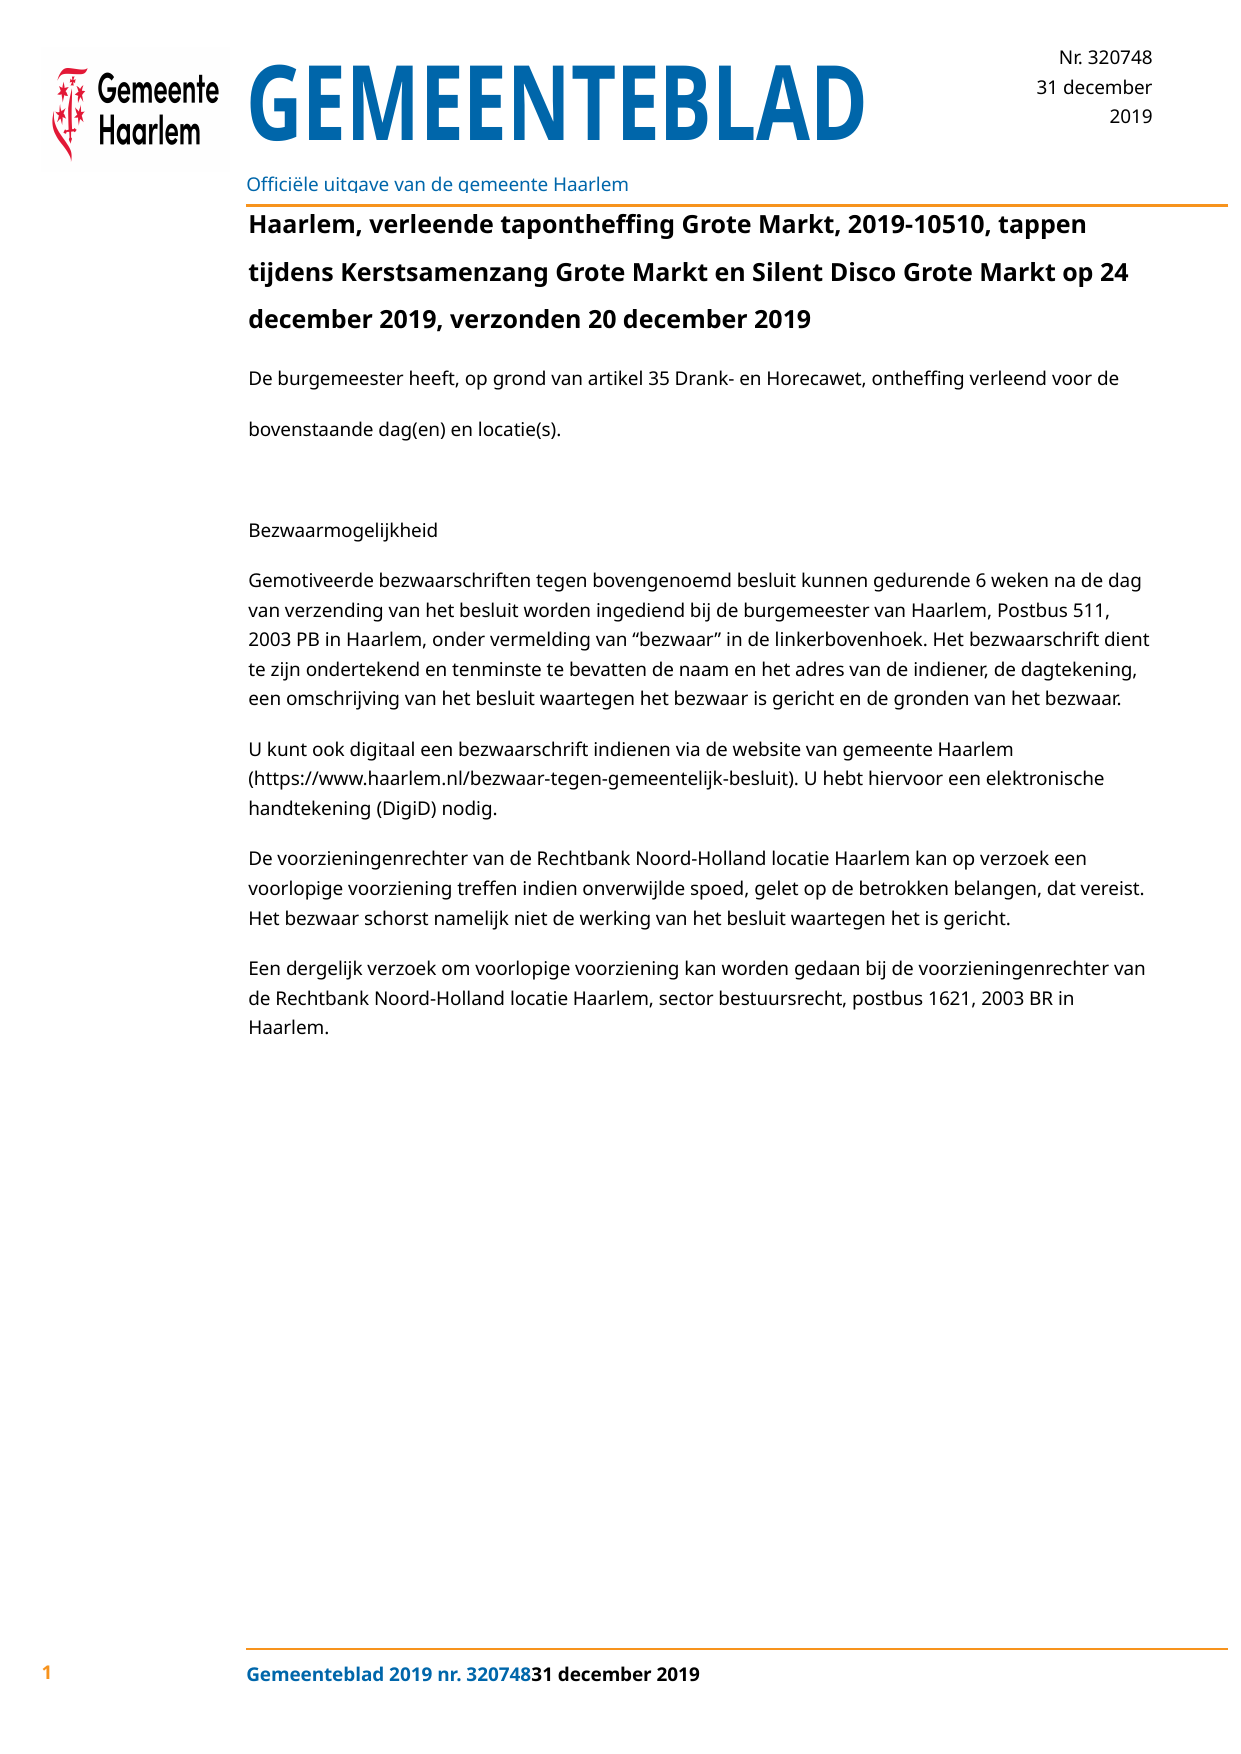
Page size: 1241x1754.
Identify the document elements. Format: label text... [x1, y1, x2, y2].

text Gemotiveerde bezwaarschriften tegen bovengenoemd besluit kunnen gedurende 6 weken na de dag van verzending van het besluit worden ingediend bij de burgemeester van Haarlem, Postbus 511, 2003 PB in Haarlem, onder vermelding van “bezwaar” in de linkerbovenhoek. Het bezwaarschrift dient te zijn ondertekend en tenminste te bevatten de naam en het adres van de indiener, de dagtekening, een omschrijving van het besluit waartegen het bezwaar is gericht en de gronden van het bezwaar. [248, 567, 1152, 711]
text De voorzieningenrechter van de Rechtbank Noord-Holland locatie Haarlem kan op verzoek een voorlopige voorziening treffen indien onverwijlde spoed, gelet op de betrokken belangen, dat vereist. Het bezwaar schorst namelijk niet de werking van het besluit waartegen het is gericht. [248, 846, 1152, 930]
picture [41, 47, 231, 172]
text De burgemeester heeft, op grond van artikel 35 Drank- en Horecawet, ontheffing verleend voor de [248, 366, 1152, 391]
text Bezwaarmogelijkheid [248, 517, 1152, 542]
text bovenstaande dag(en) en locatie(s). [248, 416, 1152, 442]
text Een dergelijk verzoek om voorlopige voorziening kan worden gedaan bij de voorzieningenrechter van de Rechtbank Noord-Holland locatie Haarlem, sector bestuursrecht, postbus 1621, 2003 BR in Haarlem. [248, 955, 1152, 1040]
text Haarlem, verleende tapontheffing Grote Markt, 2019-10510, tappen tijdens Kerstsamenzang Grote Markt en Silent Disco Grote Markt op 24 december 2019, verzonden 20 december 2019 [248, 207, 1152, 336]
text U kunt ook digitaal een bezwaarschrift indienen via de website van gemeente Haarlem (https://www.haarlem.nl/bezwaar-tegen-gemeentelijk-besluit). U hebt hiervoor een elektronische handtekening (DigiD) nodig. [248, 736, 1152, 821]
